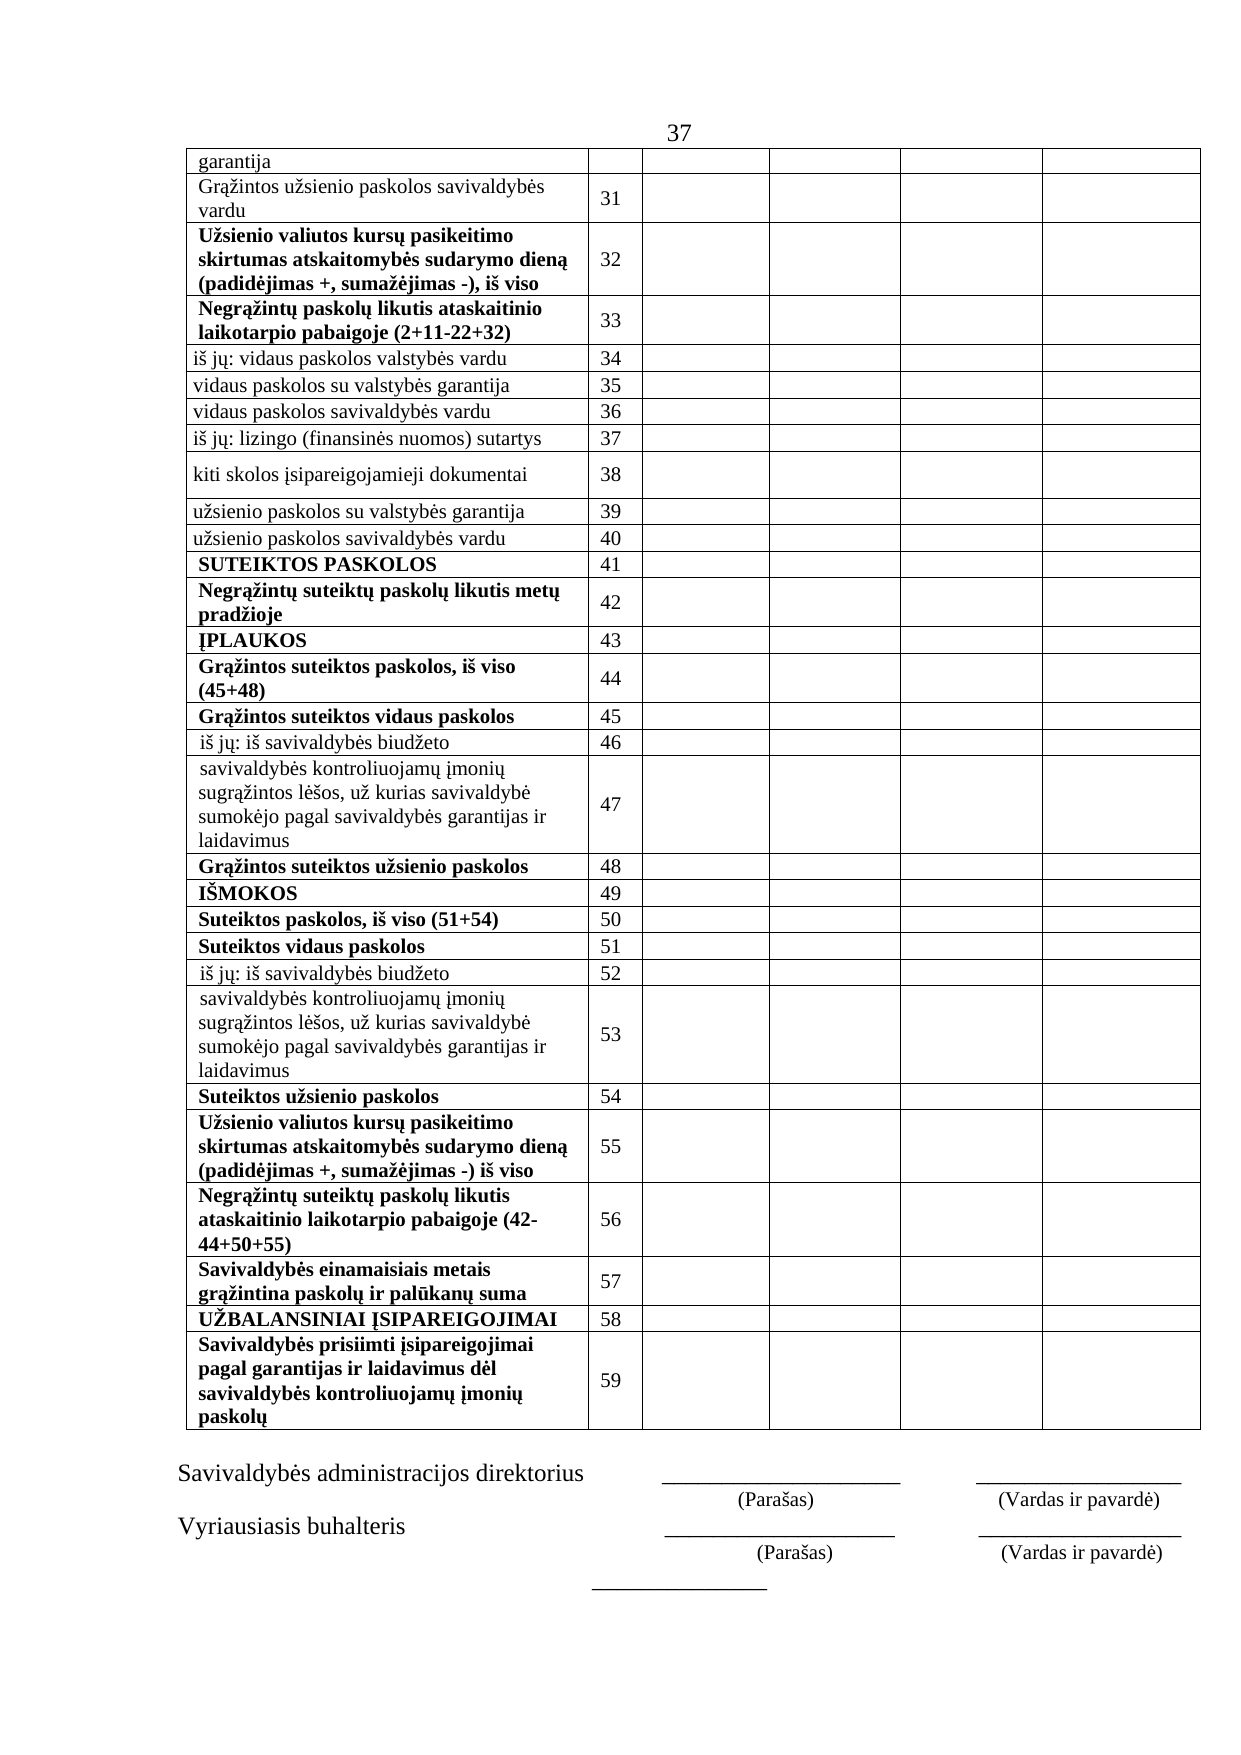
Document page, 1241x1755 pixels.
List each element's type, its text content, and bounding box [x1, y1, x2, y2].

table_cell [901, 149, 1042, 173]
table_cell [643, 296, 769, 344]
table_cell [770, 1183, 900, 1256]
table_cell [1043, 174, 1200, 222]
table_cell 53 [589, 986, 642, 1082]
table_cell 37 [589, 425, 642, 451]
table_cell [901, 756, 1042, 852]
table_cell Savivaldybės prisiimti įsipareigojimai pagal garantijas ir laidavimus dėl savivaldybės kontroliuojamų įmonių paskolų [187, 1332, 588, 1428]
table_cell [901, 627, 1042, 653]
table_cell [770, 986, 900, 1082]
table_cell 55 [589, 1110, 642, 1182]
table_cell Suteiktos vidaus paskolos [187, 933, 588, 959]
text Savivaldybės administracijos direktorius [177, 1458, 1181, 1487]
table_cell [770, 525, 900, 551]
table_cell [770, 907, 900, 932]
table_cell 33 [589, 296, 642, 344]
table_cell [1043, 854, 1200, 879]
table_cell 45 [589, 703, 642, 728]
table_cell garantija [187, 149, 588, 173]
table_cell 35 [589, 372, 642, 397]
table_cell Savivaldybės einamaisiais metais grąžintina paskolų ir palūkanų suma [187, 1257, 588, 1305]
table_cell savivaldybės kontroliuojamų įmonių sugrąžintos lėšos, už kurias savivaldybė sumokėjo pagal savivaldybės garantijas ir laidavimus [187, 756, 588, 852]
table_cell 47 [589, 756, 642, 852]
text (Parašas) (Vardas ir pavardė) [177, 1540, 1181, 1564]
table_cell [770, 296, 900, 344]
table_cell [901, 907, 1042, 932]
table_cell [643, 1257, 769, 1305]
table_cell [770, 345, 900, 371]
table_cell [770, 578, 900, 626]
table_cell 41 [589, 552, 642, 577]
table_cell vidaus paskolos su valstybės garantija [187, 372, 588, 397]
table_cell iš jų: lizingo (finansinės nuomos) sutartys [187, 425, 588, 451]
table_cell Negrąžintų suteiktų paskolų likutis metų pradžioje [187, 578, 588, 626]
text Vyriausiasis buhalteris [177, 1511, 1181, 1540]
table_cell [1043, 880, 1200, 906]
table_cell 51 [589, 933, 642, 959]
table_cell 59 [589, 1332, 642, 1428]
table_cell [643, 1183, 769, 1256]
table_cell 40 [589, 525, 642, 551]
table_cell [643, 425, 769, 451]
table_cell [770, 399, 900, 424]
table_cell [1043, 933, 1200, 959]
table_cell [770, 552, 900, 577]
table_cell iš jų: vidaus paskolos valstybės vardu [187, 345, 588, 371]
table_cell [901, 552, 1042, 577]
table_cell [901, 1110, 1042, 1182]
table_cell [643, 499, 769, 524]
table_cell [901, 223, 1042, 295]
table_cell UŽBALANSINIAI ĮSIPAREIGOJIMAI [187, 1306, 588, 1331]
table_cell [1043, 372, 1200, 397]
table_cell [901, 1257, 1042, 1305]
table_cell [1043, 703, 1200, 728]
table_cell [1043, 960, 1200, 985]
table_cell iš jų: iš savivaldybės biudžeto [187, 960, 588, 985]
table_cell [901, 880, 1042, 906]
table_cell [770, 1332, 900, 1428]
table_cell Užsienio valiutos kursų pasikeitimo skirtumas atskaitomybės sudarymo dieną (padidėjimas +, sumažėjimas -) iš viso [187, 1110, 588, 1182]
table_cell [643, 1306, 769, 1331]
table_cell [1043, 452, 1200, 497]
table_cell 39 [589, 499, 642, 524]
table_cell [901, 703, 1042, 728]
table_cell 52 [589, 960, 642, 985]
table_cell 50 [589, 907, 642, 932]
table_cell 42 [589, 578, 642, 626]
table_cell [770, 854, 900, 879]
table_cell [901, 1183, 1042, 1256]
table_cell [901, 933, 1042, 959]
table_cell 49 [589, 880, 642, 906]
table_cell [643, 1332, 769, 1428]
table_cell [643, 960, 769, 985]
table_cell savivaldybės kontroliuojamų įmonių sugrąžintos lėšos, už kurias savivaldybė sumokėjo pagal savivaldybės garantijas ir laidavimus [187, 986, 588, 1082]
table_cell [1043, 1332, 1200, 1428]
table_cell [901, 345, 1042, 371]
table_cell [901, 1332, 1042, 1428]
table_cell [770, 880, 900, 906]
table_cell [770, 174, 900, 222]
text ______________ [177, 1564, 1181, 1593]
table_cell [901, 654, 1042, 702]
table_cell [643, 578, 769, 626]
table_cell [643, 174, 769, 222]
table_cell 48 [589, 854, 642, 879]
table_cell [770, 756, 900, 852]
table_cell [1043, 399, 1200, 424]
table_cell [1043, 1257, 1200, 1305]
table_cell 57 [589, 1257, 642, 1305]
table_cell [901, 399, 1042, 424]
table_cell [1043, 525, 1200, 551]
table_cell [643, 223, 769, 295]
table_cell SUTEIKTOS PASKOLOS [187, 552, 588, 577]
table_cell Grąžintos suteiktos vidaus paskolos [187, 703, 588, 728]
table_cell užsienio paskolos savivaldybės vardu [187, 525, 588, 551]
table_cell [643, 986, 769, 1082]
table_cell [770, 425, 900, 451]
table_cell [1043, 730, 1200, 755]
table_cell [770, 1110, 900, 1182]
table_cell [770, 499, 900, 524]
table_cell [1043, 499, 1200, 524]
table_cell [770, 627, 900, 653]
table_cell [643, 654, 769, 702]
table_cell [770, 452, 900, 497]
table_cell Užsienio valiutos kursų pasikeitimo skirtumas atskaitomybės sudarymo dieną (padidėjimas +, sumažėjimas -), iš viso [187, 223, 588, 295]
table_cell [1043, 223, 1200, 295]
table_cell [643, 1110, 769, 1182]
table_cell [643, 525, 769, 551]
table_cell 44 [589, 654, 642, 702]
table_cell Grąžintos suteiktos paskolos, iš viso (45+48) [187, 654, 588, 702]
table_cell [1043, 627, 1200, 653]
table_cell [1043, 1110, 1200, 1182]
table_cell [643, 703, 769, 728]
table_cell [1043, 756, 1200, 852]
table_cell [1043, 654, 1200, 702]
table_cell [643, 149, 769, 173]
table_cell [643, 756, 769, 852]
table_cell [770, 960, 900, 985]
table_cell 46 [589, 730, 642, 755]
table_cell [901, 499, 1042, 524]
table_cell [1043, 1183, 1200, 1256]
table_cell [643, 627, 769, 653]
table_cell [901, 986, 1042, 1082]
table_cell [770, 149, 900, 173]
table_cell [1043, 578, 1200, 626]
table_cell [1043, 1306, 1200, 1331]
table_cell [770, 1306, 900, 1331]
table_cell Suteiktos užsienio paskolos [187, 1084, 588, 1109]
table_cell [1043, 149, 1200, 173]
table_cell [643, 372, 769, 397]
table_cell [643, 880, 769, 906]
table_cell Negrąžintų suteiktų paskolų likutis ataskaitinio laikotarpio pabaigoje (42-44+50+55) [187, 1183, 588, 1256]
table_cell [770, 1257, 900, 1305]
table_cell [770, 730, 900, 755]
table_cell [901, 372, 1042, 397]
table_cell [901, 854, 1042, 879]
table_cell [1043, 345, 1200, 371]
table_cell ĮPLAUKOS [187, 627, 588, 653]
table_cell [901, 960, 1042, 985]
table_cell [901, 730, 1042, 755]
table_cell Negrąžintų paskolų likutis ataskaitinio laikotarpio pabaigoje (2+11-22+32) [187, 296, 588, 344]
table_cell [770, 933, 900, 959]
table_cell Suteiktos paskolos, iš viso (51+54) [187, 907, 588, 932]
table_cell [901, 1084, 1042, 1109]
table_cell [901, 452, 1042, 497]
table_cell [643, 345, 769, 371]
table_cell [643, 452, 769, 497]
table_cell [1043, 1084, 1200, 1109]
table_cell Grąžintos užsienio paskolos savivaldybės vardu [187, 174, 588, 222]
table_cell [901, 425, 1042, 451]
table_cell [643, 730, 769, 755]
table_cell [770, 372, 900, 397]
table_cell iš jų: iš savivaldybės biudžeto [187, 730, 588, 755]
table_cell [770, 223, 900, 295]
text (Parašas) (Vardas ir pavardė) [177, 1487, 1181, 1511]
table_cell Grąžintos suteiktos užsienio paskolos [187, 854, 588, 879]
table_cell vidaus paskolos savivaldybės vardu [187, 399, 588, 424]
table_cell [1043, 296, 1200, 344]
table_cell [643, 907, 769, 932]
table_cell [1043, 907, 1200, 932]
table_cell [1043, 552, 1200, 577]
table_cell kiti skolos įsipareigojamieji dokumentai [187, 452, 588, 497]
table_cell [901, 525, 1042, 551]
table_cell 31 [589, 174, 642, 222]
table_cell 43 [589, 627, 642, 653]
table_cell 36 [589, 399, 642, 424]
table_cell [1043, 425, 1200, 451]
table_cell 56 [589, 1183, 642, 1256]
table_cell 54 [589, 1084, 642, 1109]
table_cell [901, 296, 1042, 344]
table_cell [643, 399, 769, 424]
table_cell 34 [589, 345, 642, 371]
table_cell [643, 854, 769, 879]
table_cell 32 [589, 223, 642, 295]
table_cell [1043, 986, 1200, 1082]
table_cell [770, 703, 900, 728]
table_cell [901, 578, 1042, 626]
table_cell IŠMOKOS [187, 880, 588, 906]
table_cell užsienio paskolos su valstybės garantija [187, 499, 588, 524]
table_cell [643, 552, 769, 577]
table_cell [643, 933, 769, 959]
table_cell [901, 1306, 1042, 1331]
table_cell 58 [589, 1306, 642, 1331]
table_cell [589, 149, 642, 173]
table_cell 38 [589, 452, 642, 497]
table_cell [770, 1084, 900, 1109]
table_cell [901, 174, 1042, 222]
table_cell [643, 1084, 769, 1109]
table_cell [770, 654, 900, 702]
